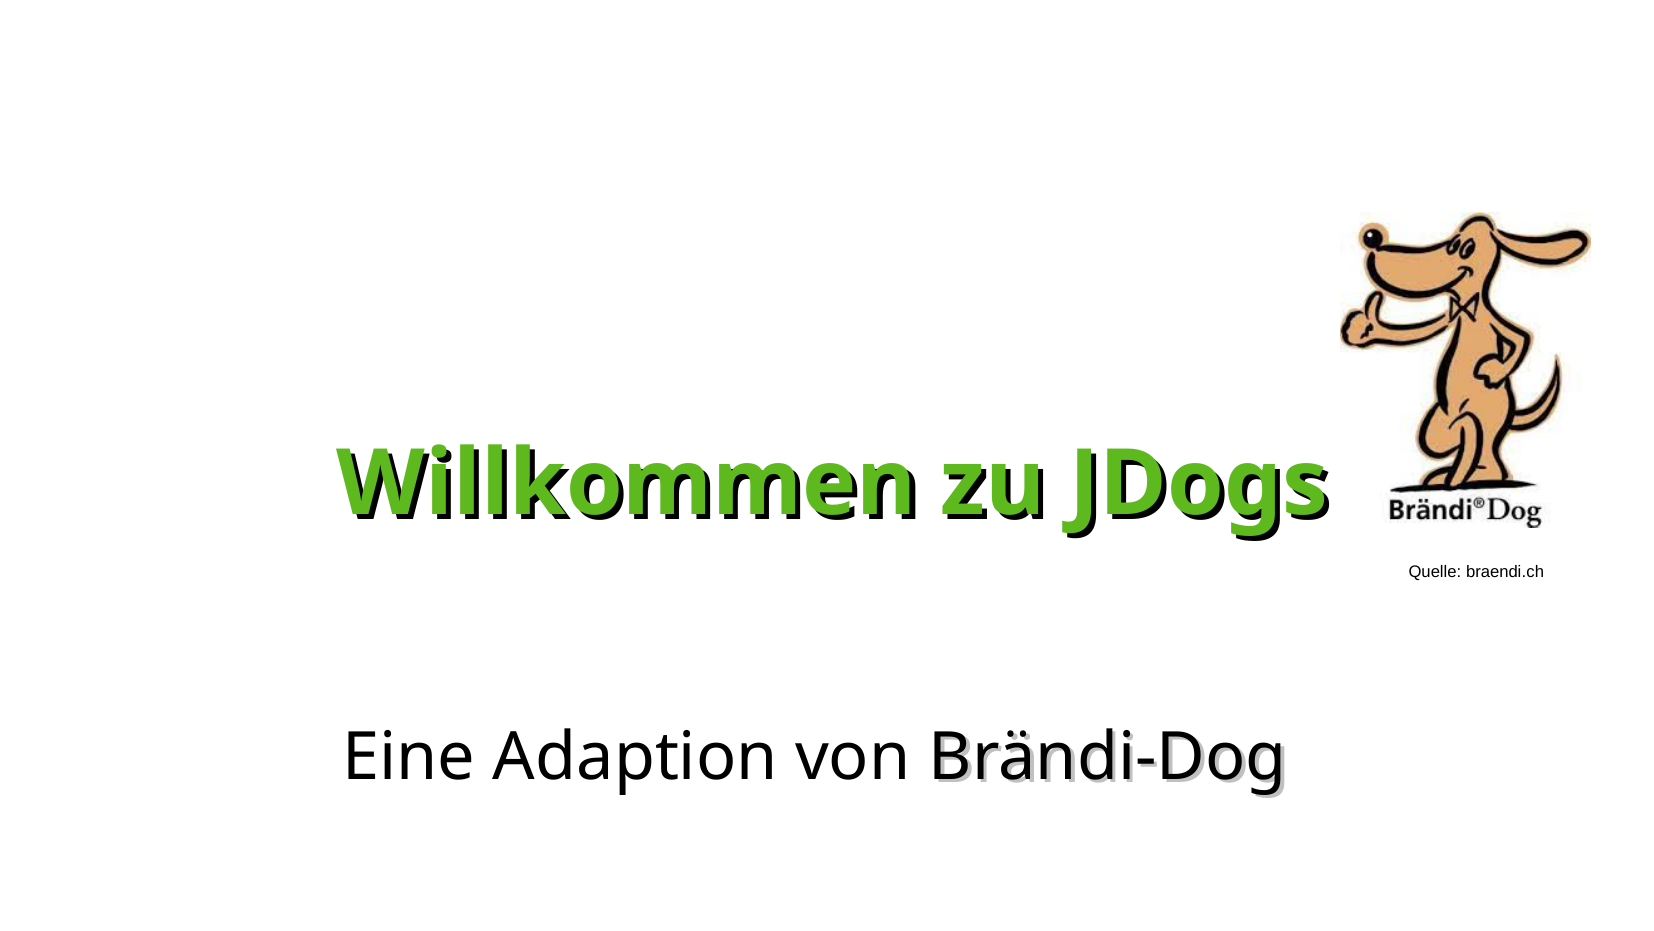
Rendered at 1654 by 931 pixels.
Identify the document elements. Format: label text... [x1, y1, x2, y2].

text_box Quelle: braendi.ch [1393, 555, 1607, 589]
subtitle Eine Adaption von Brändi-Dog [70, 678, 1560, 827]
picture [1340, 212, 1591, 528]
title Willkommen zu JDogs [82, 399, 1583, 556]
